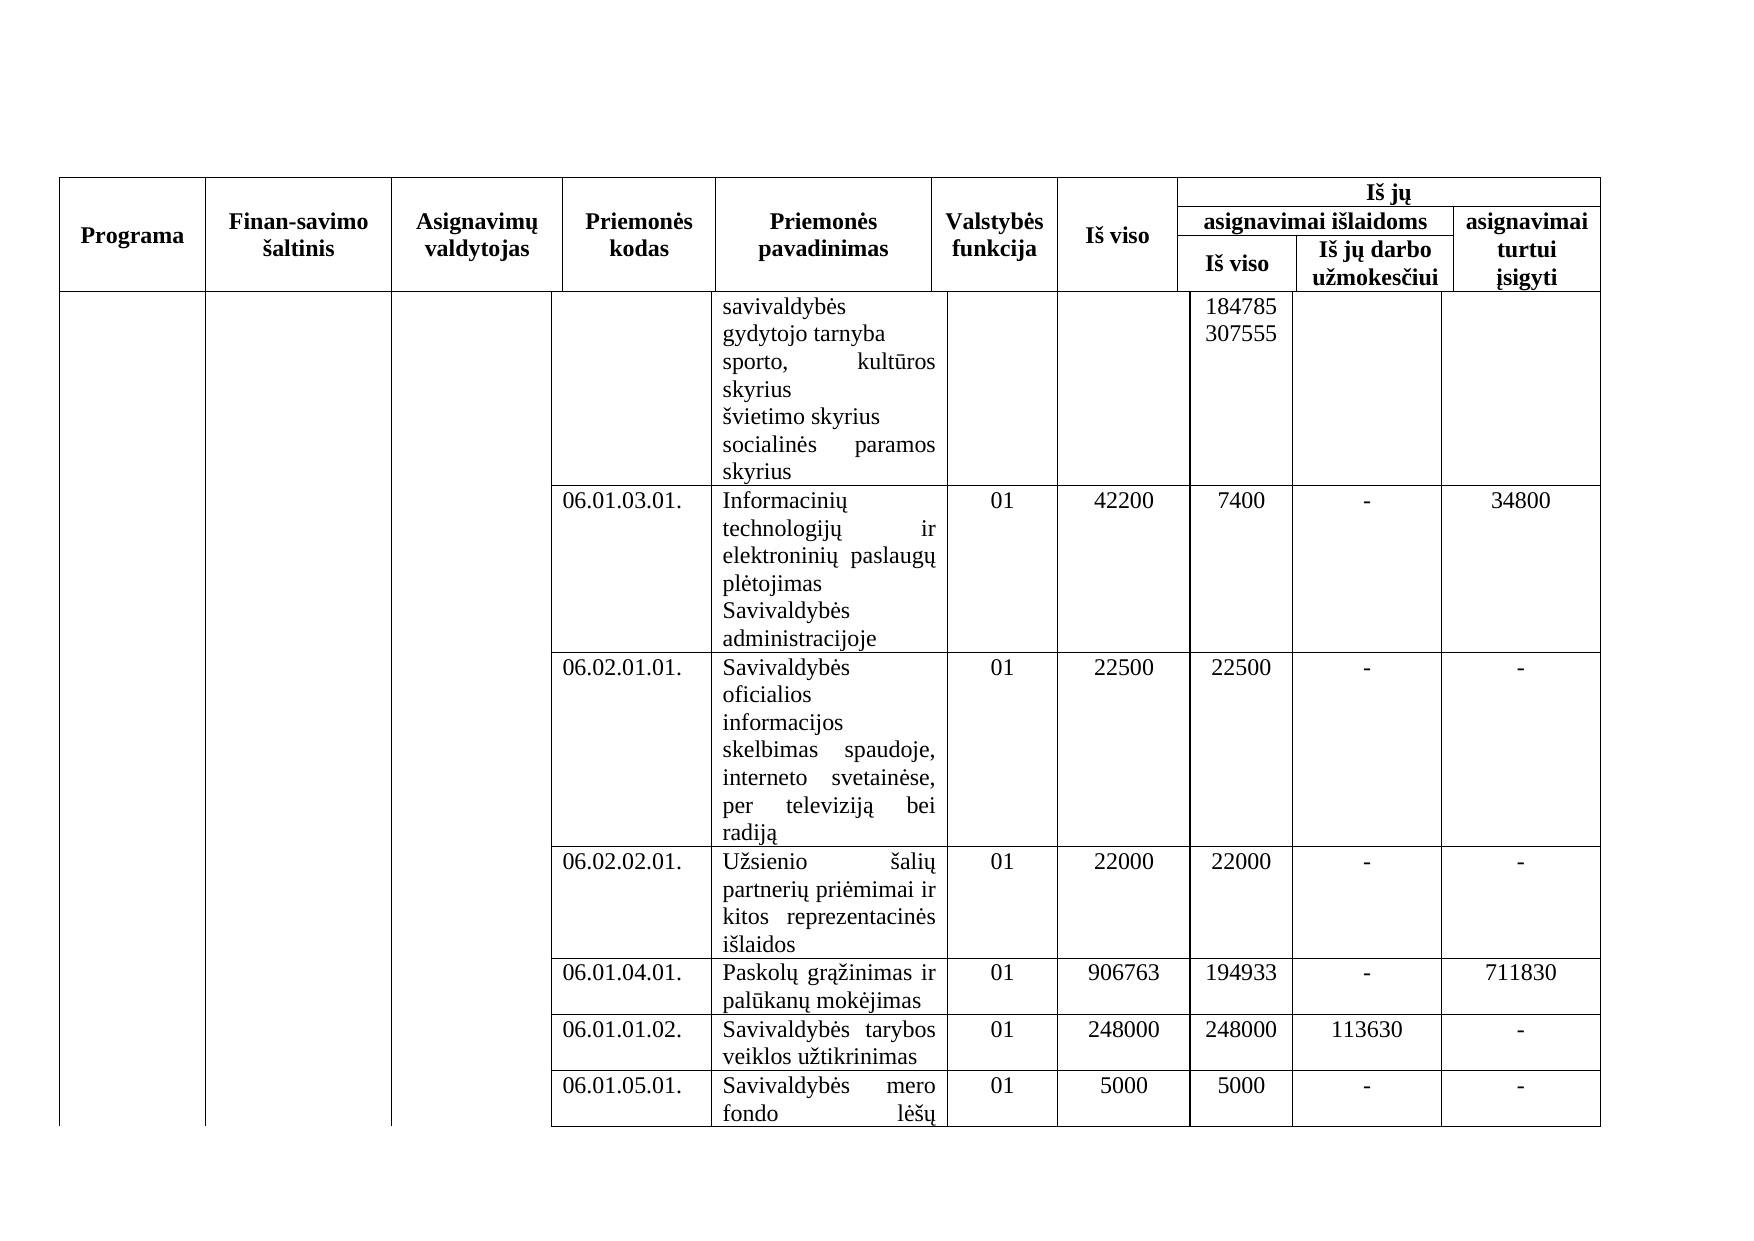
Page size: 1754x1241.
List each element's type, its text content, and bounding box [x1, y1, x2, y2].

table_cell Paskolų grąžinimas ir palūkanų mokėjimas [712, 959, 947, 1014]
table_header Iš jų [1178, 178, 1600, 206]
table_cell [206, 846, 391, 957]
table_cell 42200 [1058, 486, 1189, 652]
table_cell [552, 292, 711, 485]
table_cell 5000 [1191, 1071, 1292, 1126]
table_header Finan-savimo šaltinis [206, 178, 391, 291]
table_cell [392, 292, 551, 485]
table_cell [392, 846, 551, 957]
table_cell - [1442, 1015, 1600, 1070]
table_cell 113630 [1293, 1015, 1441, 1070]
table_cell - [1442, 847, 1600, 957]
table_cell 22500 [1058, 653, 1189, 846]
table_cell 01 [948, 1071, 1057, 1126]
table_cell [1058, 292, 1189, 485]
table_cell 06.02.02.01. [552, 847, 711, 957]
table_cell 5000 [1058, 1071, 1189, 1126]
table_header Priemonės pavadinimas [716, 178, 931, 291]
table_cell 7400 [1191, 486, 1292, 652]
table_cell 06.02.01.01. [552, 653, 711, 846]
table_cell [60, 652, 205, 846]
table_cell [60, 485, 205, 652]
table_cell 248000 [1191, 1015, 1292, 1070]
table_cell 184785 307555 [1191, 292, 1292, 485]
table_cell Savivaldybės tarybos veiklos užtikrinimas [712, 1015, 947, 1070]
table_cell 248000 [1058, 1015, 1189, 1070]
table_cell [206, 958, 391, 1014]
table_cell [392, 958, 551, 1014]
table_cell - [1293, 653, 1441, 846]
table_cell - [1293, 486, 1441, 652]
table_cell [60, 958, 205, 1014]
table_cell [60, 1014, 205, 1070]
table_cell 06.01.01.02. [552, 1015, 711, 1070]
table_cell Savivaldybės oficialios informacijos skelbimas spaudoje, interneto svetainėse, per televiziją bei radiją [712, 653, 947, 846]
table_cell - [1293, 847, 1441, 957]
table_cell [392, 652, 551, 846]
table_cell Iš viso [1178, 236, 1296, 291]
table_cell - [1442, 1071, 1600, 1126]
table_cell 01 [948, 486, 1057, 652]
table_cell 01 [948, 653, 1057, 846]
table_cell asignavimai išlaidoms [1178, 207, 1453, 234]
table_cell Informacinių technologijų ir elektroninių paslaugų plėtojimas Savivaldybės administracijoje [712, 486, 947, 652]
table_header Valstybės funkcija [932, 178, 1057, 291]
table_cell Savivaldybės mero fondo lėšų [712, 1071, 947, 1126]
table_cell 06.01.05.01. [552, 1071, 711, 1126]
table_cell - [1293, 1071, 1441, 1126]
table_cell Iš jų darbo užmokesčiui [1297, 236, 1453, 291]
table_cell 34800 [1442, 486, 1600, 652]
table_cell 906763 [1058, 959, 1189, 1014]
table_cell asignavimai turtui įsigyti [1454, 207, 1600, 291]
table_cell 01 [948, 959, 1057, 1014]
table_header Iš viso [1058, 178, 1177, 291]
table_cell [206, 292, 391, 846]
table_cell [1293, 292, 1441, 485]
table_cell [206, 1070, 391, 1126]
table_cell [60, 292, 205, 485]
table_cell [392, 1014, 551, 1070]
table_cell 06.01.03.01. [552, 486, 711, 652]
table_cell Užsienio šalių partnerių priėmimai ir kitos reprezentacinės išlaidos [712, 847, 947, 957]
table_cell [206, 1014, 391, 1070]
table_cell [948, 292, 1057, 485]
table_cell 22000 [1058, 847, 1189, 957]
table_cell - [1442, 653, 1600, 846]
table_cell 22500 [1191, 653, 1292, 846]
table_cell [60, 1070, 205, 1126]
table_cell [392, 1070, 551, 1126]
table_cell 06.01.04.01. [552, 959, 711, 1014]
table_cell [392, 485, 551, 652]
table_header Asignavimų valdytojas [392, 178, 562, 291]
table_cell [60, 846, 205, 957]
table_cell 194933 [1191, 959, 1292, 1014]
table_cell - [1293, 959, 1441, 1014]
table_cell 711830 [1442, 959, 1600, 1014]
table_cell 01 [948, 847, 1057, 957]
table_cell 22000 [1191, 847, 1292, 957]
table_header Priemonės kodas [563, 178, 715, 291]
table_cell savivaldybės gydytojo tarnyba sporto, kultūros skyrius švietimo skyrius socialinės paramos skyrius [712, 292, 947, 485]
table_header Programa [60, 178, 205, 291]
table_cell 01 [948, 1015, 1057, 1070]
table_cell [1442, 292, 1600, 485]
